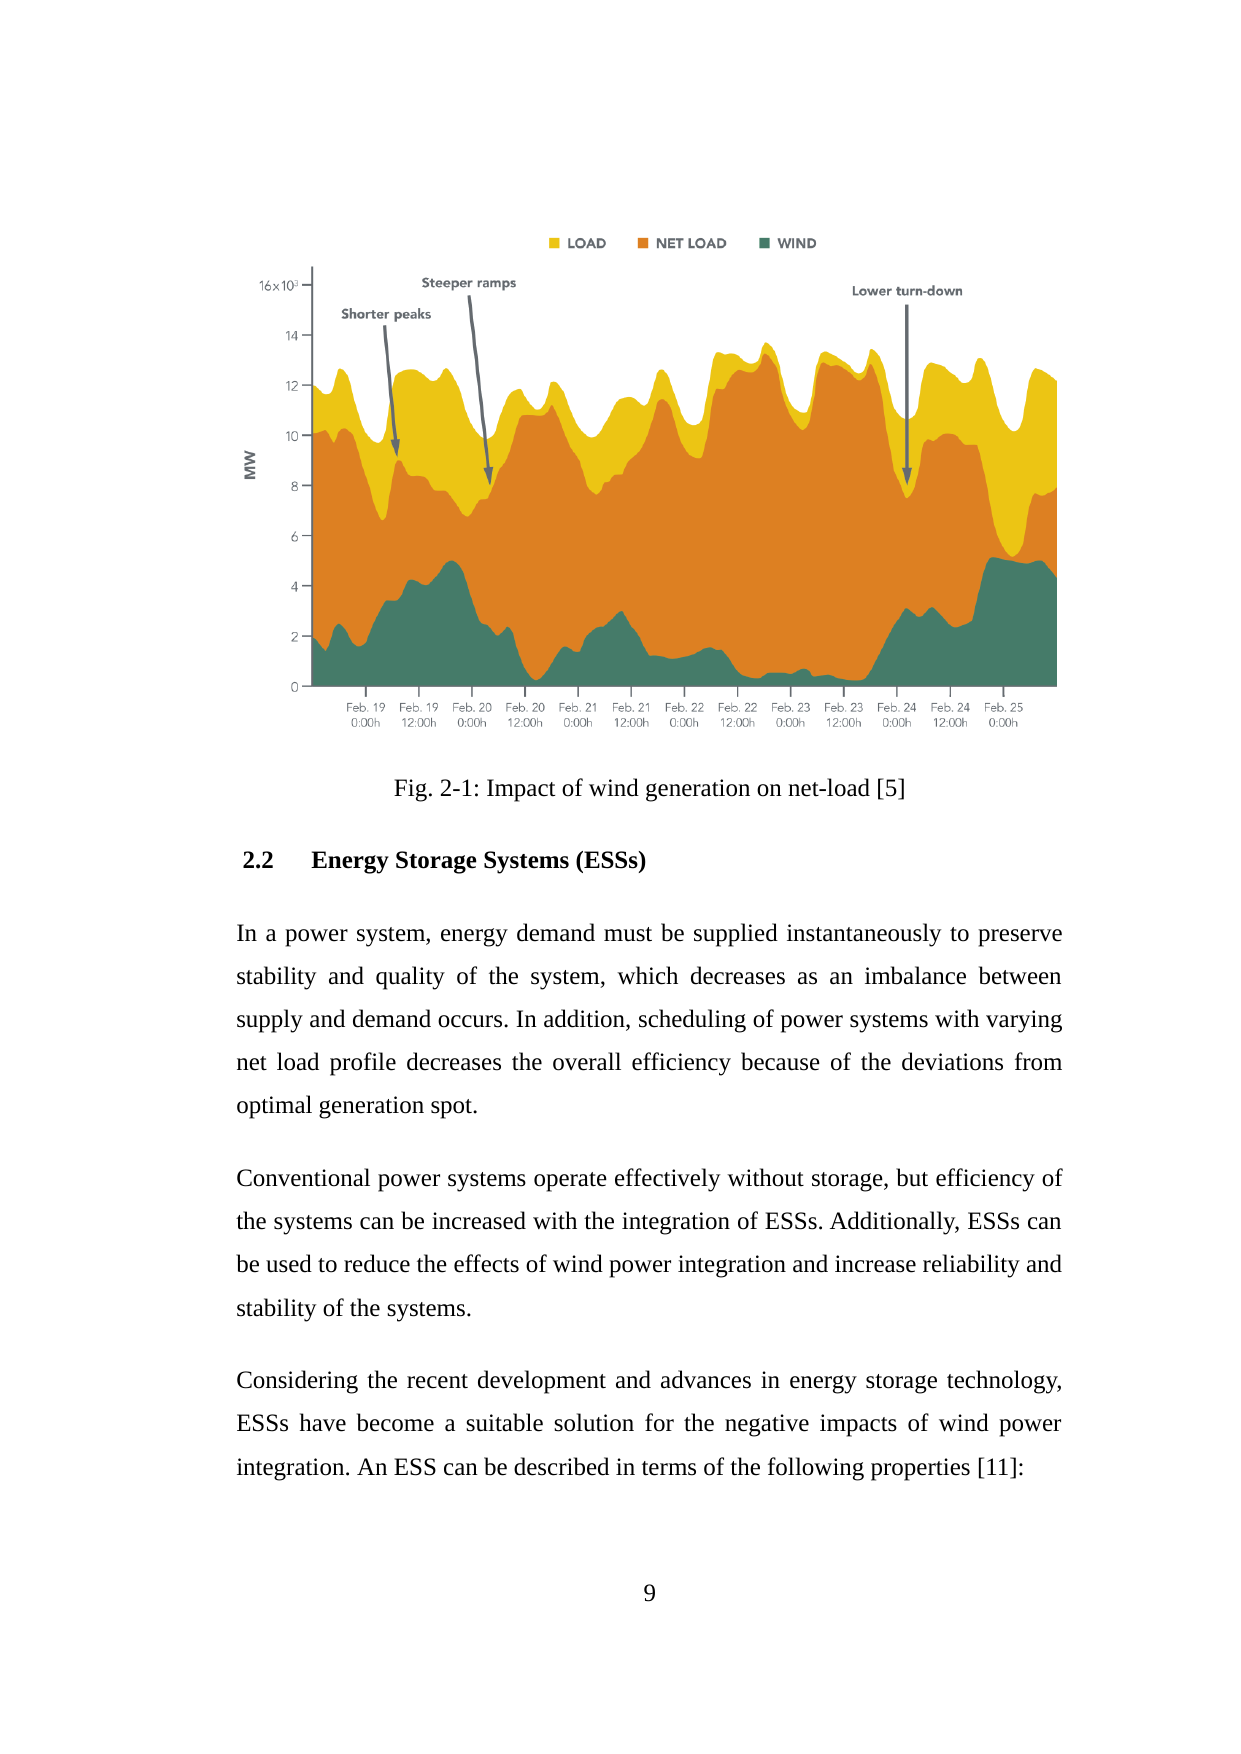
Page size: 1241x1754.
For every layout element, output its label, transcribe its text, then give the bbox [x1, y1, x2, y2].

picture [236, 219, 1064, 740]
text Fig. 2-1: Impact of wind generation on net-load [5]⁠ [236, 773, 1063, 801]
text Conventional power systems operate effectively without storage, but efficiency of the systems can be increased with the integration of ESSs. Additionally, ESSs can be used to reduce the effects of wind power integration and increase reliability and stability of the systems. [236, 1163, 1063, 1321]
subtitle Energy Storage Systems (ESSs) [236, 845, 1063, 874]
text In a power system, energy demand must be supplied instantaneously to preserve stability and quality of the system, which decreases as an imbalance between supply and demand occurs. In addition, scheduling of power systems with varying net load profile decreases the overall efficiency because of the deviations from optimal generation spot. [236, 918, 1063, 1119]
text Considering the recent development and advances in energy storage technology, ESSs have become a suitable solution for the negative impacts of wind power integration. An ESS can be described in terms of the following properties [11]⁠: [236, 1365, 1063, 1480]
